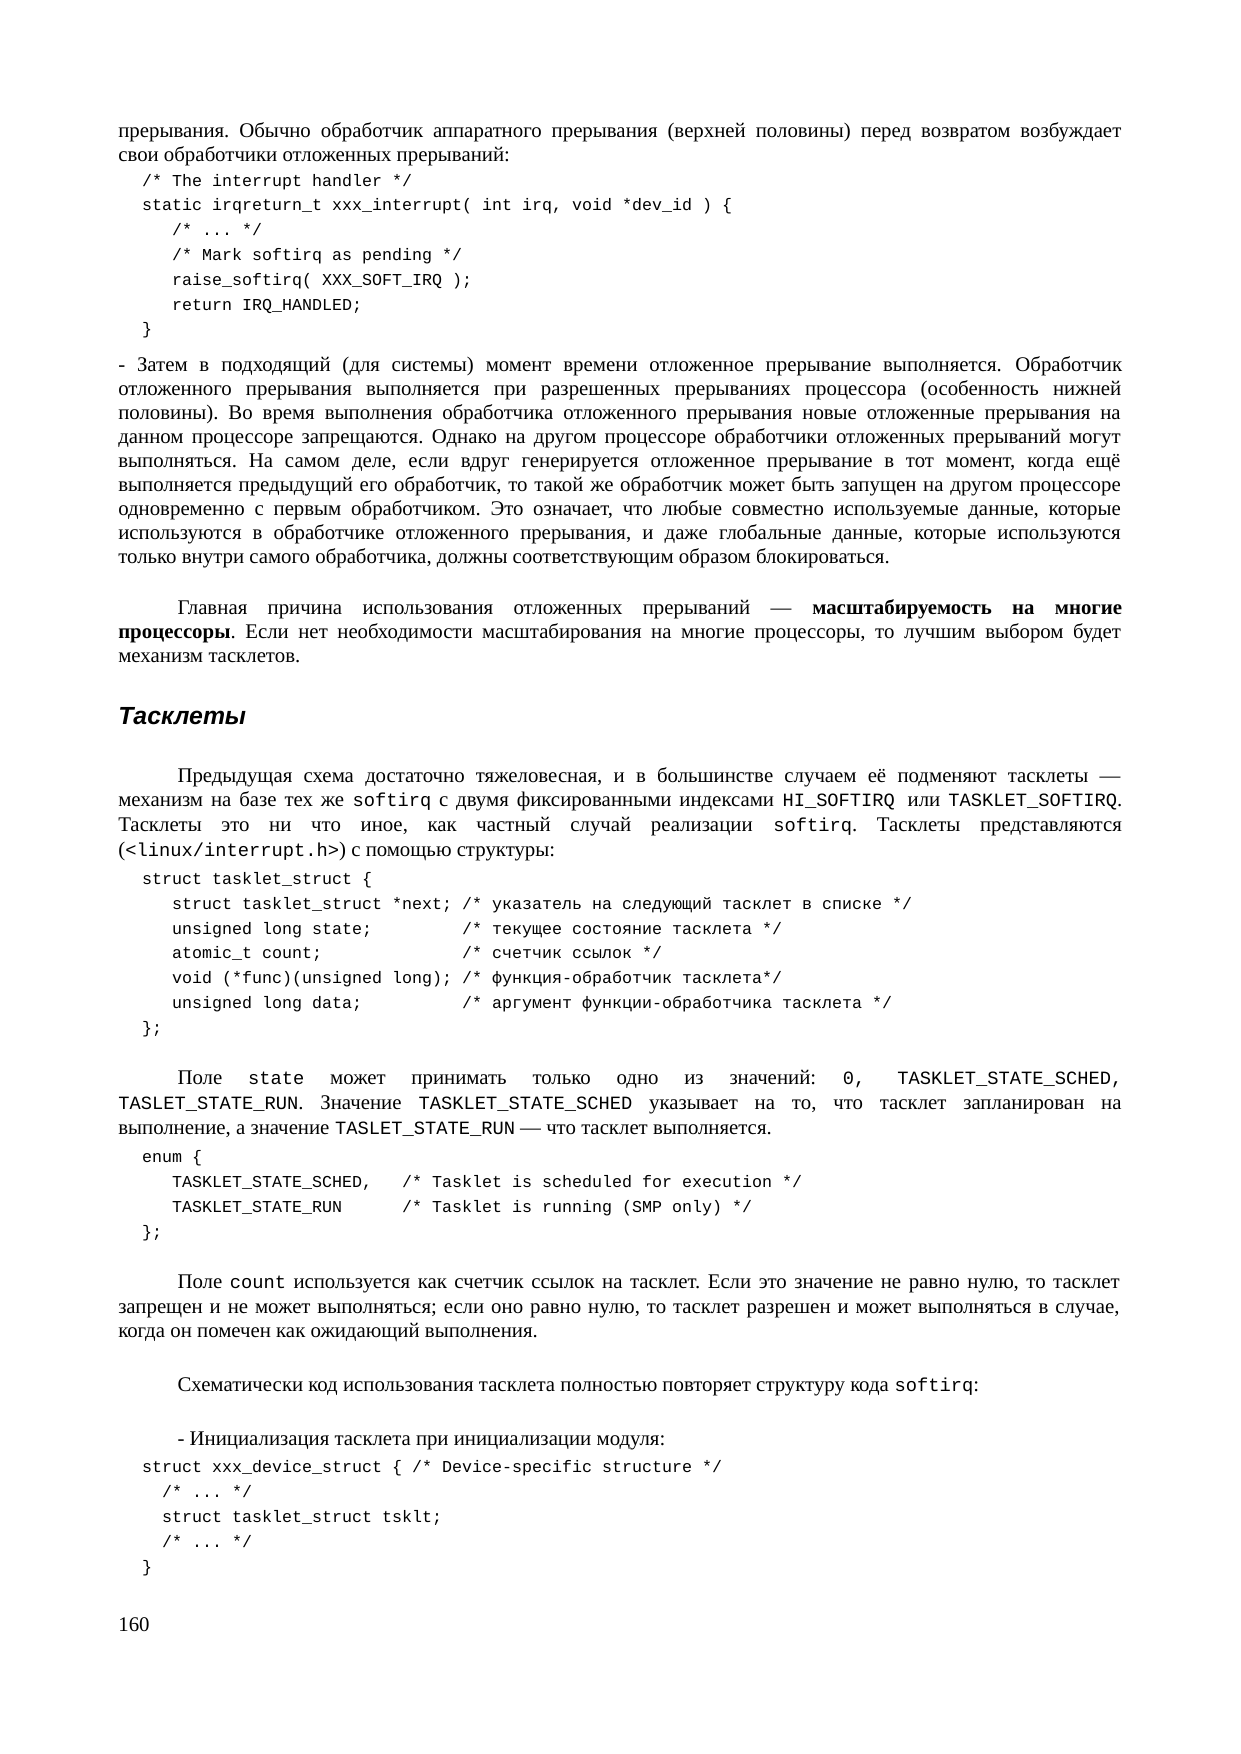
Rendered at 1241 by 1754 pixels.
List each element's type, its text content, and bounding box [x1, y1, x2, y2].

text Поле count используется как счетчик ссылок на тасклет. Если это значение не равно нулю, то тасклет запрещен и не может выполняться; если оно равно нулю, то тасклет разрешен и может выполняться в случае, когда он помечен как ожидающий выполнения. [118, 1269, 1122, 1342]
text struct xxx_device_struct { /* Device-specific structure */ [142, 1459, 1122, 1478]
text TASKLET_STATE_SCHED, /* Tasklet is scheduled for execution */ [142, 1174, 1122, 1193]
text /* Mark softirq as pending */ [142, 247, 1122, 265]
text struct tasklet_struct *next; /* указатель на следующий тасклет в списке */ [142, 896, 1122, 914]
text Главная причина использования отложенных прерываний — масштабируемость на многие процессоры. Если нет необходимости масштабирования на многие процессоры, то лучшим выбором будет механизм тасклетов. [118, 595, 1122, 667]
text static irqreturn_t xxx_interrupt( int irq, void *dev_id ) { [142, 197, 1122, 216]
text } [142, 321, 1122, 340]
text - Затем в подходящий (для системы) момент времени отложенное прерывание выполняется. Обработчик отложенного прерывания выполняется при разрешенных прерываниях процессора (особенность нижней половины). Во время выполнения обработчика отложенного прерывания новые отложенные прерывания на данном процессоре запрещаются. Однако на другом процессоре обработчики отложенных прерываний могут выполняться. На самом деле, если вдруг генерируется отложенное прерывание в тот момент, когда ещё выполняется предыдущий его обработчик, то такой же обработчик может быть запущен на другом процессоре одновременно с первым обработчиком. Это означает, что любые совместно используемые данные, которые используются в обработчике отложенного прерывания, и даже глобальные данные, которые используются только внутри самого обработчика, должны соответствующим образом блокироваться. [118, 352, 1122, 568]
text }; [142, 1223, 1122, 1242]
text return IRQ_HANDLED; [142, 296, 1122, 315]
subtitle Тасклеты [118, 701, 1122, 729]
text enum { [142, 1149, 1122, 1168]
text atomic_t count; /* счетчик ссылок */ [142, 945, 1122, 964]
text /* ... */ [142, 1533, 1122, 1552]
text void (*func)(unsigned long); /* функция-обработчик тасклета*/ [142, 970, 1122, 989]
text TASKLET_STATE_RUN /* Tasklet is running (SMP only) */ [142, 1199, 1122, 1217]
text Предыдущая схема достаточно тяжеловесная, и в большинстве случаем её подменяют тасклеты — механизм на базе тех же softirq с двумя фиксированными индексами HI_SOFTIRQ или TASKLET_SOFTIRQ. Тасклеты это ни что иное, как частный случай реализации softirq. Тасклеты представляются (<linux/interrupt.h>) с помощью структуры: [118, 762, 1122, 862]
text struct tasklet_struct tsklt; [142, 1509, 1122, 1527]
text } [142, 1558, 1122, 1577]
text Схематически код использования тасклета полностью повторяет структуру кода softirq: [118, 1372, 1122, 1397]
text raise_softirq( XXX_SOFT_IRQ ); [142, 271, 1122, 290]
text /* ... */ [142, 222, 1122, 241]
text - Инициализация тасклета при инициализации модуля: [118, 1426, 1122, 1450]
text }; [142, 1019, 1122, 1038]
text unsigned long data; /* аргумент функции-обработчика тасклета */ [142, 995, 1122, 1013]
text прерывания. Обычно обработчик аппаратного прерывания (верхней половины) перед возвратом возбуждает свои обработчики отложенных прерываний: [118, 118, 1122, 166]
text /* The interrupt handler */ [142, 172, 1122, 191]
text struct tasklet_struct { [142, 871, 1122, 889]
text unsigned long state; /* текущее состояние тасклета */ [142, 920, 1122, 939]
text Поле state может принимать только одно из значений: 0, TASKLET_STATE_SCHED, TASLET_STATE_RUN. Значение TASKLET_STATE_SCHED указывает на то, что тасклет запланирован на выполнение, а значение TASLET_STATE_RUN — что тасклет выполняется. [118, 1065, 1122, 1140]
text /* ... */ [142, 1484, 1122, 1503]
